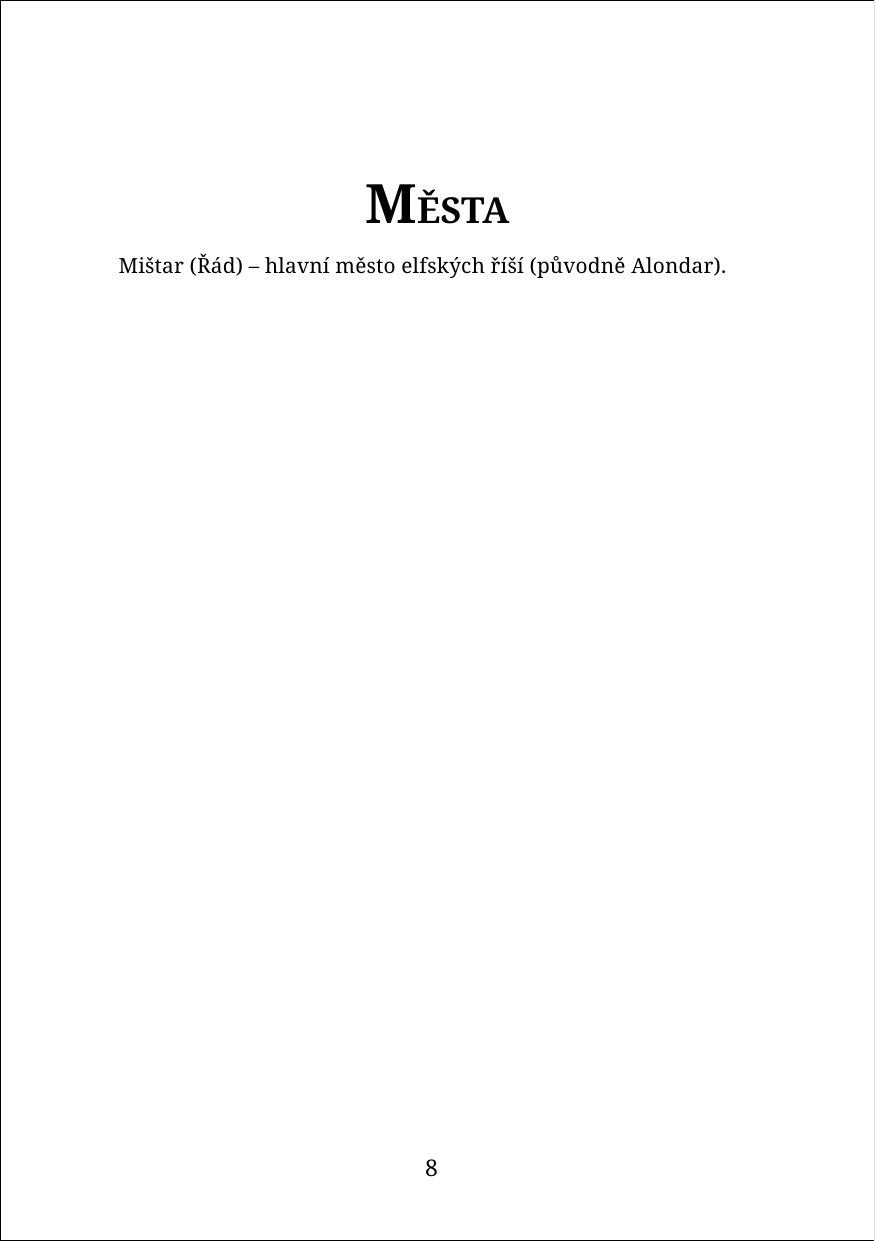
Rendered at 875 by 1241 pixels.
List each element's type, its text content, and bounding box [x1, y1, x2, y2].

subtitle Města [118, 166, 756, 239]
text Mištar (Řád) – hlavní město elfských říší (původně Alondar). [118, 251, 756, 279]
